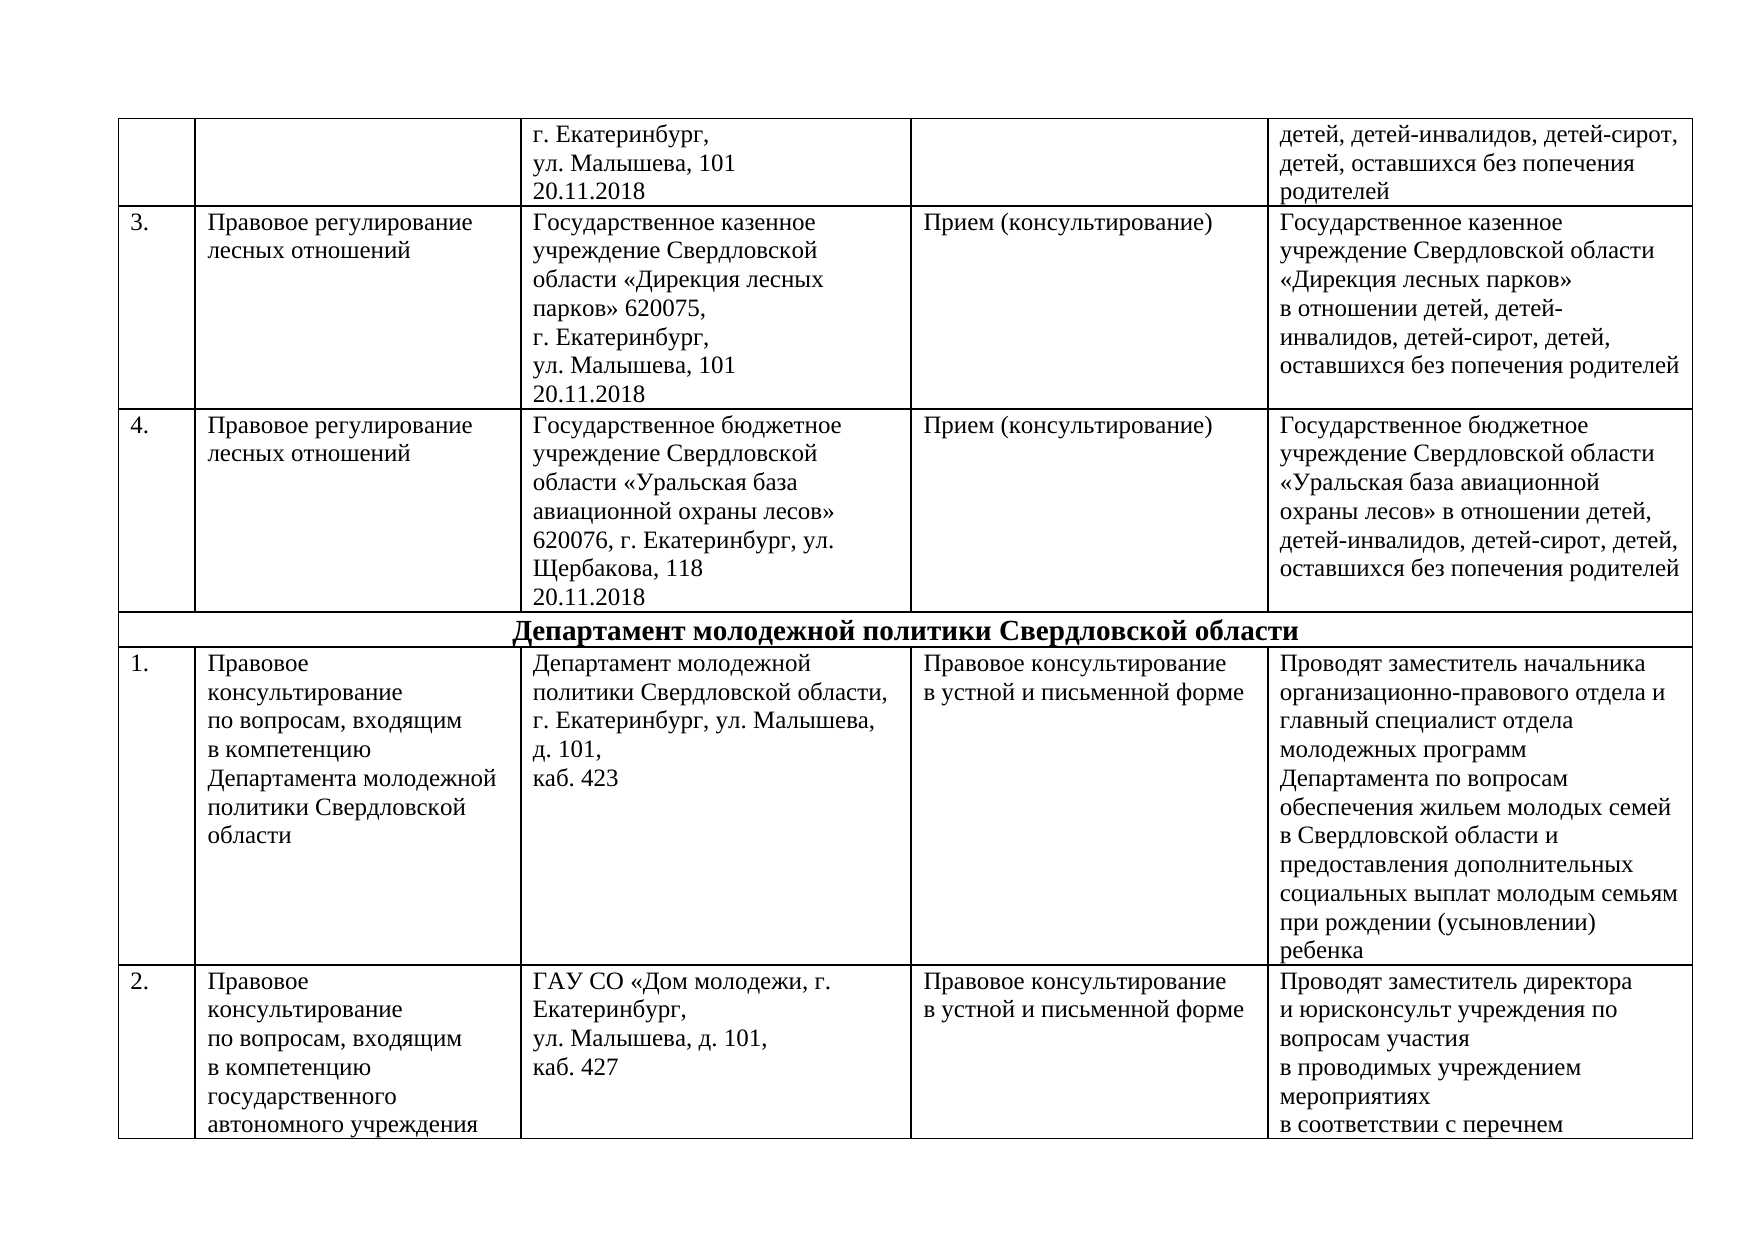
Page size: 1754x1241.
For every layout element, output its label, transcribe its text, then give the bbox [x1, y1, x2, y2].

table_cell Департамент молодежной политики Свердловской области, г. Екатеринбург, ул. Малышева, д. 101, каб. 423 [522, 648, 910, 964]
table_cell Правовое консультирование в устной и письменной форме [912, 966, 1267, 1138]
table_cell [119, 119, 194, 205]
table_cell Государственное казенное учреждение Свердловской области «Дирекция лесных парков» в отношении детей, детей-инвалидов, детей-сирот, детей, оставшихся без попечения родителей [1269, 207, 1692, 408]
table_cell ГАУ СО «Дом молодежи, г. Екатеринбург, ул. Малышева, д. 101, каб. 427 [522, 966, 910, 1138]
table_cell г. Екатеринбург, ул. Малышева, 101 20.11.2018 [522, 119, 910, 205]
table_cell Департамент молодежной политики Свердловской области [119, 613, 1692, 646]
table_cell Государственное бюджетное учреждение Свердловской области «Уральская база авиационной охраны лесов» 620076, г. Екатеринбург, ул. Щербакова, 118 20.11.2018 [522, 410, 910, 611]
table_cell Правовое регулирование лесных отношений [196, 410, 520, 611]
table_cell Прием (консультирование) [912, 207, 1267, 408]
table_cell [196, 119, 520, 205]
table_cell 3. [119, 207, 194, 408]
table_cell 4. [119, 410, 194, 611]
table_cell Проводят заместитель начальника организационно-правового отдела и главный специалист отдела молодежных программ Департамента по вопросам обеспечения жильем молодых семей в Свердловской области и предоставления дополнительных социальных выплат молодым семьям при рождении (усыновлении) ребенка [1269, 648, 1692, 964]
table_cell 1. [119, 648, 194, 964]
table_cell Правовое регулирование лесных отношений [196, 207, 520, 408]
table_cell детей, детей-инвалидов, детей-сирот, детей, оставшихся без попечения родителей [1269, 119, 1692, 205]
table_cell 2. [119, 966, 194, 1138]
table_cell Правовое консультирование в устной и письменной форме [912, 648, 1267, 964]
table_cell Правовое консультирование по вопросам, входящим в компетенцию Департамента молодежной политики Свердловской области [196, 648, 520, 964]
table_cell Государственное бюджетное учреждение Свердловской области «Уральская база авиационной охраны лесов» в отношении детей, детей-инвалидов, детей-сирот, детей, оставшихся без попечения родителей [1269, 410, 1692, 611]
table_cell [912, 119, 1267, 205]
table_cell Прием (консультирование) [912, 410, 1267, 611]
table_cell Государственное казенное учреждение Свердловской области «Дирекция лесных парков» 620075, г. Екатеринбург, ул. Малышева, 101 20.11.2018 [522, 207, 910, 408]
table_cell Проводят заместитель директора и юрисконсульт учреждения по вопросам участия в проводимых учреждением мероприятиях в соответствии с перечнем [1269, 966, 1692, 1138]
table_cell Правовое консультирование по вопросам, входящим в компетенцию государственного автономного учреждения [196, 966, 520, 1138]
